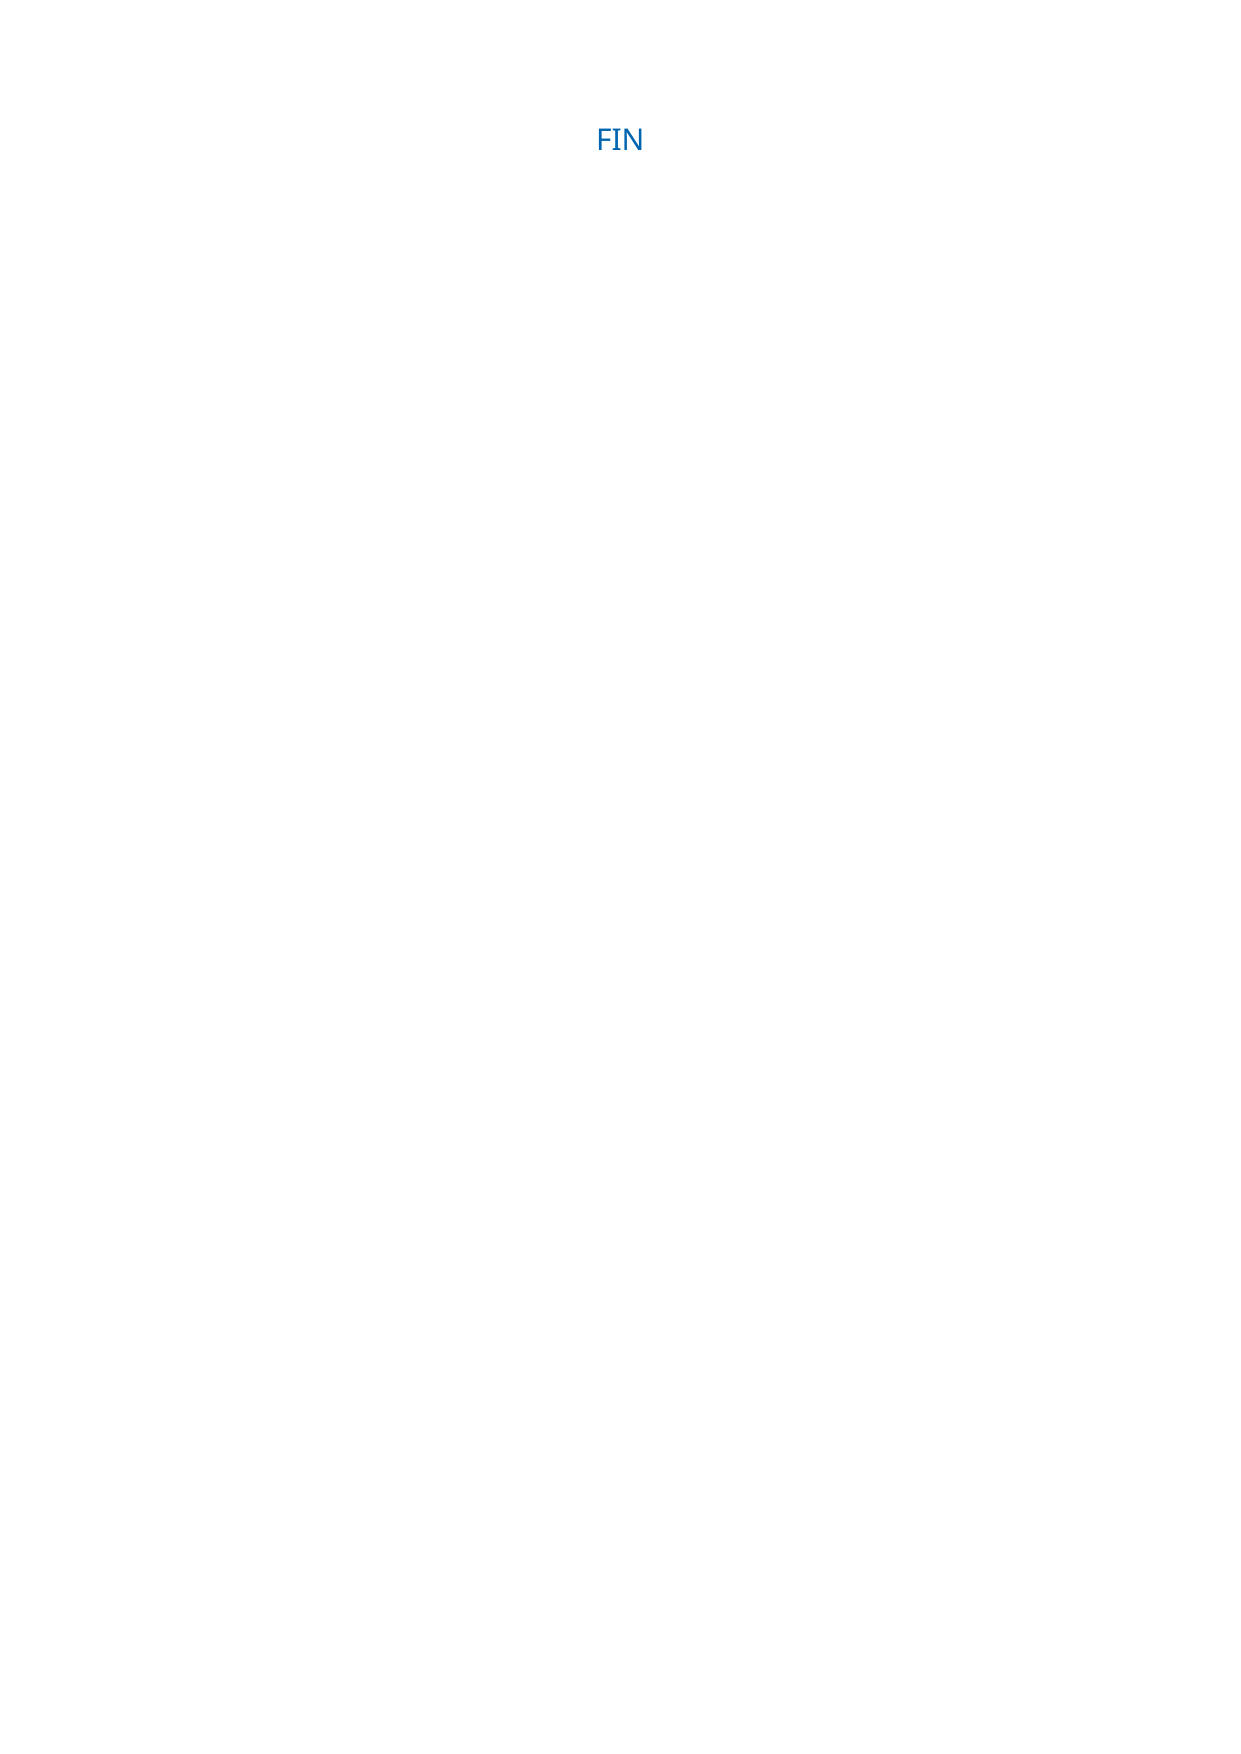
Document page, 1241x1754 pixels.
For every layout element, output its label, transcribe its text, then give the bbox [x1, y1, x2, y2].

subtitle FIN [118, 118, 1122, 159]
